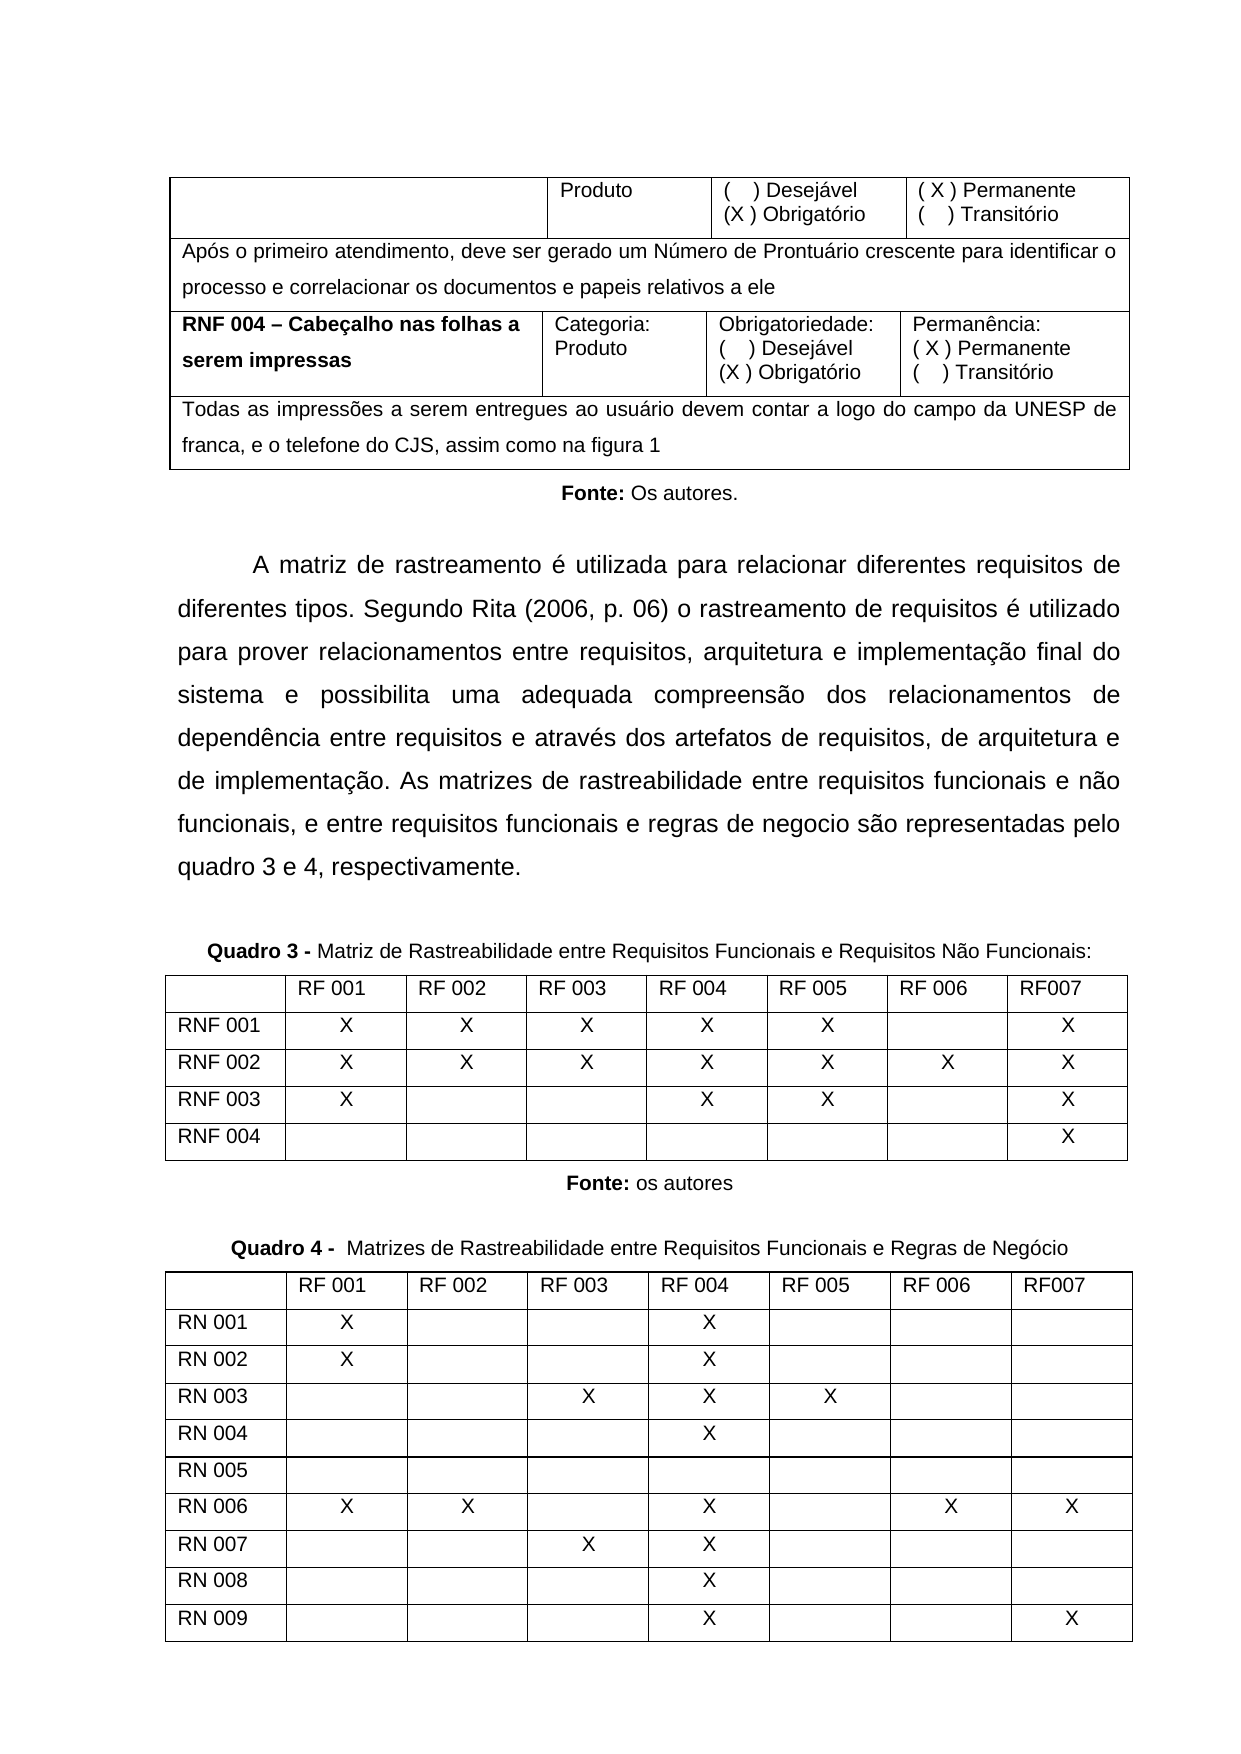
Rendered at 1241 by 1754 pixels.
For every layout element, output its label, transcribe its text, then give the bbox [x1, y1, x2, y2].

text Quadro 3 - Matriz de Rastreabilidade entre Requisitos Funcionais e Requisitos Não Funcionais: [177, 939, 1122, 963]
table_cell Todas as impressões a serem entregues ao usuário devem contar a logo do campo da UNESP de franca, e o telefone do CJS, assim como na figura 1 [171, 397, 1129, 469]
table_cell [888, 1124, 1007, 1159]
table_cell X [527, 1013, 646, 1048]
table_cell X [528, 1531, 648, 1567]
table_cell [770, 1458, 890, 1493]
table_cell [528, 1605, 648, 1641]
table_cell [770, 1494, 890, 1530]
table_header RF007 [1012, 1273, 1132, 1308]
table_header RF 004 [647, 976, 767, 1012]
table_cell X [768, 1050, 887, 1086]
table_cell [287, 1420, 407, 1456]
table_cell X [527, 1050, 646, 1086]
table_cell X [649, 1605, 769, 1641]
table_cell [891, 1310, 1011, 1345]
table_cell X [286, 1050, 406, 1086]
table_cell X [647, 1087, 767, 1122]
table_cell [891, 1458, 1011, 1493]
table_cell X [647, 1050, 767, 1086]
table_cell [891, 1605, 1011, 1641]
table_header RF007 [1008, 976, 1127, 1012]
table_cell RN 004 [166, 1420, 286, 1456]
table_header RF 002 [407, 976, 526, 1012]
table_cell RN 003 [166, 1384, 286, 1419]
table_cell [770, 1420, 890, 1456]
table_cell [649, 1458, 769, 1493]
table_cell [891, 1420, 1011, 1456]
table_cell Produto [548, 178, 711, 238]
table_cell [770, 1531, 890, 1567]
table_cell X [1008, 1013, 1127, 1048]
table_cell [891, 1531, 1011, 1567]
table_cell RN 005 [166, 1458, 286, 1493]
table_cell X [1012, 1605, 1132, 1641]
text Fonte: os autores [177, 1161, 1122, 1198]
table_cell [287, 1568, 407, 1604]
table_cell RN 002 [166, 1346, 286, 1382]
table_cell [1012, 1384, 1132, 1419]
table_cell X [649, 1384, 769, 1419]
table_cell X [408, 1494, 527, 1530]
table_cell [891, 1346, 1011, 1382]
table_cell RN 008 [166, 1568, 286, 1604]
table_cell [528, 1310, 648, 1345]
table_cell X [891, 1494, 1011, 1530]
table_cell ( ) Desejável (X ) Obrigatório [712, 178, 906, 238]
table_cell X [1008, 1124, 1127, 1159]
text Quadro 4 - Matrizes de Rastreabilidade entre Requisitos Funcionais e Regras de Negócio [177, 1236, 1122, 1259]
table_cell RNF 002 [166, 1050, 285, 1086]
table_cell Após o primeiro atendimento, deve ser gerado um Número de Prontuário crescente para identificar o processo e correlacionar os documentos e papeis relativos a ele [171, 239, 1129, 311]
table_cell [408, 1458, 527, 1493]
table_cell RN 001 [166, 1310, 286, 1345]
table_cell [1012, 1310, 1132, 1345]
table_header RF 002 [408, 1273, 527, 1308]
table_cell [768, 1124, 887, 1159]
table_cell [287, 1458, 407, 1493]
table_cell RN 006 [166, 1494, 286, 1530]
table_cell [770, 1310, 890, 1345]
table_cell [408, 1384, 527, 1419]
table_cell X [888, 1050, 1007, 1086]
table_cell RN 007 [166, 1531, 286, 1567]
table_cell [528, 1420, 648, 1456]
table_cell [1012, 1531, 1132, 1567]
table_cell [770, 1605, 890, 1641]
table_cell [1012, 1458, 1132, 1493]
table_cell [527, 1087, 646, 1122]
table_cell X [649, 1494, 769, 1530]
table_cell [770, 1568, 890, 1604]
table_header [166, 1273, 286, 1308]
table_header RF 005 [768, 976, 887, 1012]
table_cell [1012, 1420, 1132, 1456]
table_cell X [649, 1310, 769, 1345]
table_header RF 001 [287, 1273, 407, 1308]
text A matriz de rastreamento é utilizada para relacionar diferentes requisitos de diferentes tipos. Segundo Rita (2006, p. 06) o rastreamento de requisitos é utilizado para prover relacionamentos entre requisitos, arquitetura e implementação final do sistema e possibilita uma adequada compreensão dos relacionamentos de dependência entre requisitos e através dos artefatos de requisitos, de arquitetura e de implementação. As matrizes de rastreabilidade entre requisitos funcionais e não funcionais, e entre requisitos funcionais e regras de negocio são representadas pelo quadro 3 e 4, respectivamente. [177, 551, 1122, 881]
table_cell X [768, 1087, 887, 1122]
table_cell X [528, 1384, 648, 1419]
table_cell X [287, 1310, 407, 1345]
table_cell X [649, 1346, 769, 1382]
table_cell X [286, 1087, 406, 1122]
table_cell [528, 1494, 648, 1530]
table_cell [528, 1346, 648, 1382]
table_cell X [1008, 1050, 1127, 1086]
table_cell [1012, 1568, 1132, 1604]
table_cell X [649, 1420, 769, 1456]
table_cell [1012, 1346, 1132, 1382]
table_cell Categoria: Produto [543, 312, 706, 396]
table_cell [528, 1458, 648, 1493]
table_cell [286, 1124, 406, 1159]
table_cell X [1008, 1087, 1127, 1122]
table_cell RN 009 [166, 1605, 286, 1641]
table_cell [891, 1384, 1011, 1419]
table_header RF 003 [527, 976, 646, 1012]
table_cell [888, 1087, 1007, 1122]
table_cell [287, 1384, 407, 1419]
table_cell Obrigatoriedade: ( ) Desejável (X ) Obrigatório [707, 312, 900, 396]
table_cell RNF 001 [166, 1013, 285, 1048]
table_cell [770, 1346, 890, 1382]
table_cell ( X ) Permanente ( ) Transitório [907, 178, 1129, 238]
table_header RF 003 [528, 1273, 648, 1308]
table_header RF 005 [770, 1273, 890, 1308]
table_cell [408, 1310, 527, 1345]
table_cell [408, 1568, 527, 1604]
table_cell Permanência: ( X ) Permanente ( ) Transitório [901, 312, 1129, 396]
table_cell X [647, 1013, 767, 1048]
table_cell X [770, 1384, 890, 1419]
table_header RF 001 [286, 976, 406, 1012]
table_cell X [407, 1013, 526, 1048]
table_header RF 006 [891, 1273, 1011, 1308]
table_cell X [649, 1568, 769, 1604]
table_cell [407, 1124, 526, 1159]
table_header RF 004 [649, 1273, 769, 1308]
table_header RF 006 [888, 976, 1007, 1012]
table_cell [891, 1568, 1011, 1604]
table_cell [408, 1605, 527, 1641]
table_cell [408, 1531, 527, 1567]
table_cell X [286, 1013, 406, 1048]
table_cell [287, 1605, 407, 1641]
table_cell X [407, 1050, 526, 1086]
table_cell [647, 1124, 767, 1159]
table_cell X [768, 1013, 887, 1048]
table_cell RNF 003 [166, 1087, 285, 1122]
table_cell [171, 178, 547, 238]
table_cell [527, 1124, 646, 1159]
text Fonte: Os autores. [177, 470, 1122, 507]
table_cell [408, 1346, 527, 1382]
table_cell X [1012, 1494, 1132, 1530]
table_cell X [287, 1494, 407, 1530]
table_cell X [287, 1346, 407, 1382]
table_cell [407, 1087, 526, 1122]
table_cell [408, 1420, 527, 1456]
table_cell RNF 004 [166, 1124, 285, 1159]
table_cell X [649, 1531, 769, 1567]
table_cell [528, 1568, 648, 1604]
table_cell RNF 004 – Cabeçalho nas folhas a serem impressas [171, 312, 542, 396]
table_cell [888, 1013, 1007, 1048]
table_header [166, 976, 285, 1012]
table_cell [287, 1531, 407, 1567]
